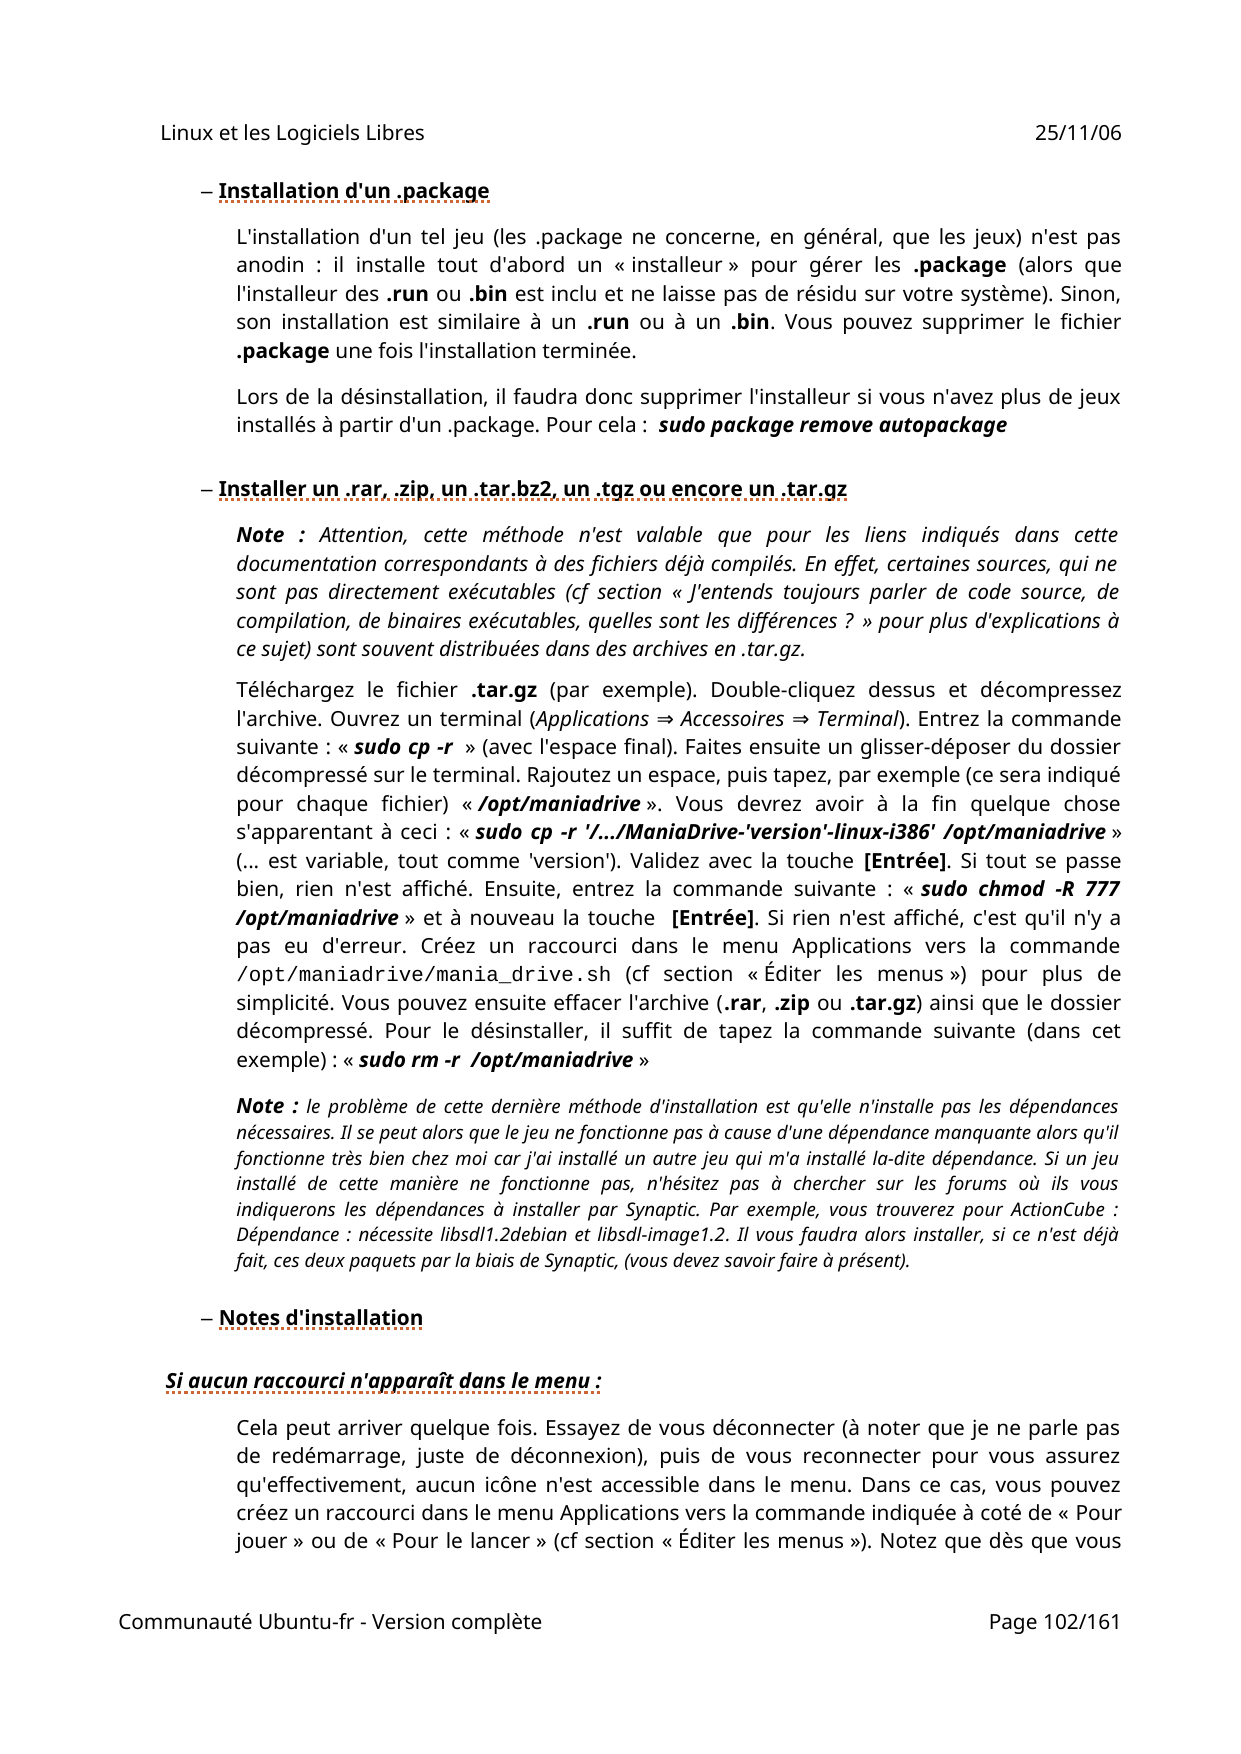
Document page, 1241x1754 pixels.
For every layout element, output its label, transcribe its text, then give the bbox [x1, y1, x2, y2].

text Lors de la désinstallation, il faudra donc supprimer l'installeur si vous n'avez plus de jeux installés à partir d'un .package. Pour cela : sudo package remove autopackage [236, 382, 1122, 439]
text Note : le problème de cette dernière méthode d'installation est qu'elle n'installe pas les dépendances nécessaires. Il se peut alors que le jeu ne fonctionne pas à cause d'une dépendance manquante alors qu'il fonctionne très bien chez moi car j'ai installé un autre jeu qui m'a installé la-dite dépendance. Si un jeu installé de cette manière ne fonctionne pas, n'hésitez pas à chercher sur les forums où ils vous indiquerons les dépendances à installer par Synaptic. Par exemple, vous trouverez pour ActionCube : Dépendance : nécessite libsdl1.2debian et libsdl-image1.2. Il vous faudra alors installer, si ce n'est déjà fait, ces deux paquets par la biais de Synaptic, (vous devez savoir faire à présent). [236, 1091, 1122, 1273]
text L'installation d'un tel jeu (les .package ne concerne, en général, que les jeux) n'est pas anodin : il installe tout d'abord un « installeur » pour gérer les .package (alors que l'installeur des .run ou .bin est inclu et ne laisse pas de résidu sur votre système). Sinon, son installation est similaire à un .run ou à un .bin. Vous pouvez supprimer le fichier .package une fois l'installation terminée. [236, 222, 1122, 364]
subtitle Installation d'un .package [201, 176, 1122, 204]
text Cela peut arriver quelque fois. Essayez de vous déconnecter (à noter que je ne parle pas de redémarrage, juste de déconnexion), puis de vous reconnecter pour vous assurez qu'effectivement, aucun icône n'est accessible dans le menu. Dans ce cas, vous pouvez créez un raccourci dans le menu Applications vers la commande indiquée à coté de « Pour jouer » ou de « Pour le lancer » (cf section « Éditer les menus »). Notez que dès que vous [236, 1413, 1122, 1555]
text Téléchargez le fichier .tar.gz (par exemple). Double-cliquez dessus et décompressez l'archive. Ouvrez un terminal (Applications ⇒ Accessoires ⇒ Terminal). Entrez la commande suivante : « sudo cp -r » (avec l'espace final). Faites ensuite un glisser-déposer du dossier décompressé sur le terminal. Rajoutez un espace, puis tapez, par exemple (ce sera indiqué pour chaque fichier) « /opt/maniadrive ». Vous devrez avoir à la fin quelque chose s'apparentant à ceci : « sudo cp -r '/.../ManiaDrive-'version'-linux-i386' /opt/maniadrive » (... est variable, tout comme 'version'). Validez avec la touche [Entrée]. Si tout se passe bien, rien n'est affiché. Ensuite, entrez la commande suivante : « sudo chmod -R 777 /opt/maniadrive » et à nouveau la touche [Entrée]. Si rien n'est affiché, c'est qu'il n'y a pas eu d'erreur. Créez un raccourci dans le menu Applications vers la commande /opt/maniadrive/mania_drive.sh (cf section « Éditer les menus ») pour plus de simplicité. Vous pouvez ensuite effacer l'archive (.rar, .zip ou .tar.gz) ainsi que le dossier décompressé. Pour le désinstaller, il suffit de tapez la commande suivante (dans cet exemple) : « sudo rm -r /opt/maniadrive » [236, 675, 1122, 1073]
subtitle Notes d'installation [201, 1303, 1122, 1331]
subtitle Installer un .rar, .zip, un .tar.bz2, un .tgz ou encore un .tar.gz [201, 474, 1122, 503]
subtitle Si aucun raccourci n'apparaît dans le menu : [165, 1367, 1122, 1395]
list Note : Attention, cette méthode n'est valable que pour les liens indiqués dans cette documentation correspondants à des fichiers déjà compilés. En effet, certaines sources, qui ne sont pas directement exécutables (cf section « J'entends toujours parler de code source, de compilation, de binaires exécutables, quelles sont les différences ? » pour plus d'explications à ce sujet) sont souvent distribuées dans des archives en .tar.gz. [236, 521, 1122, 663]
